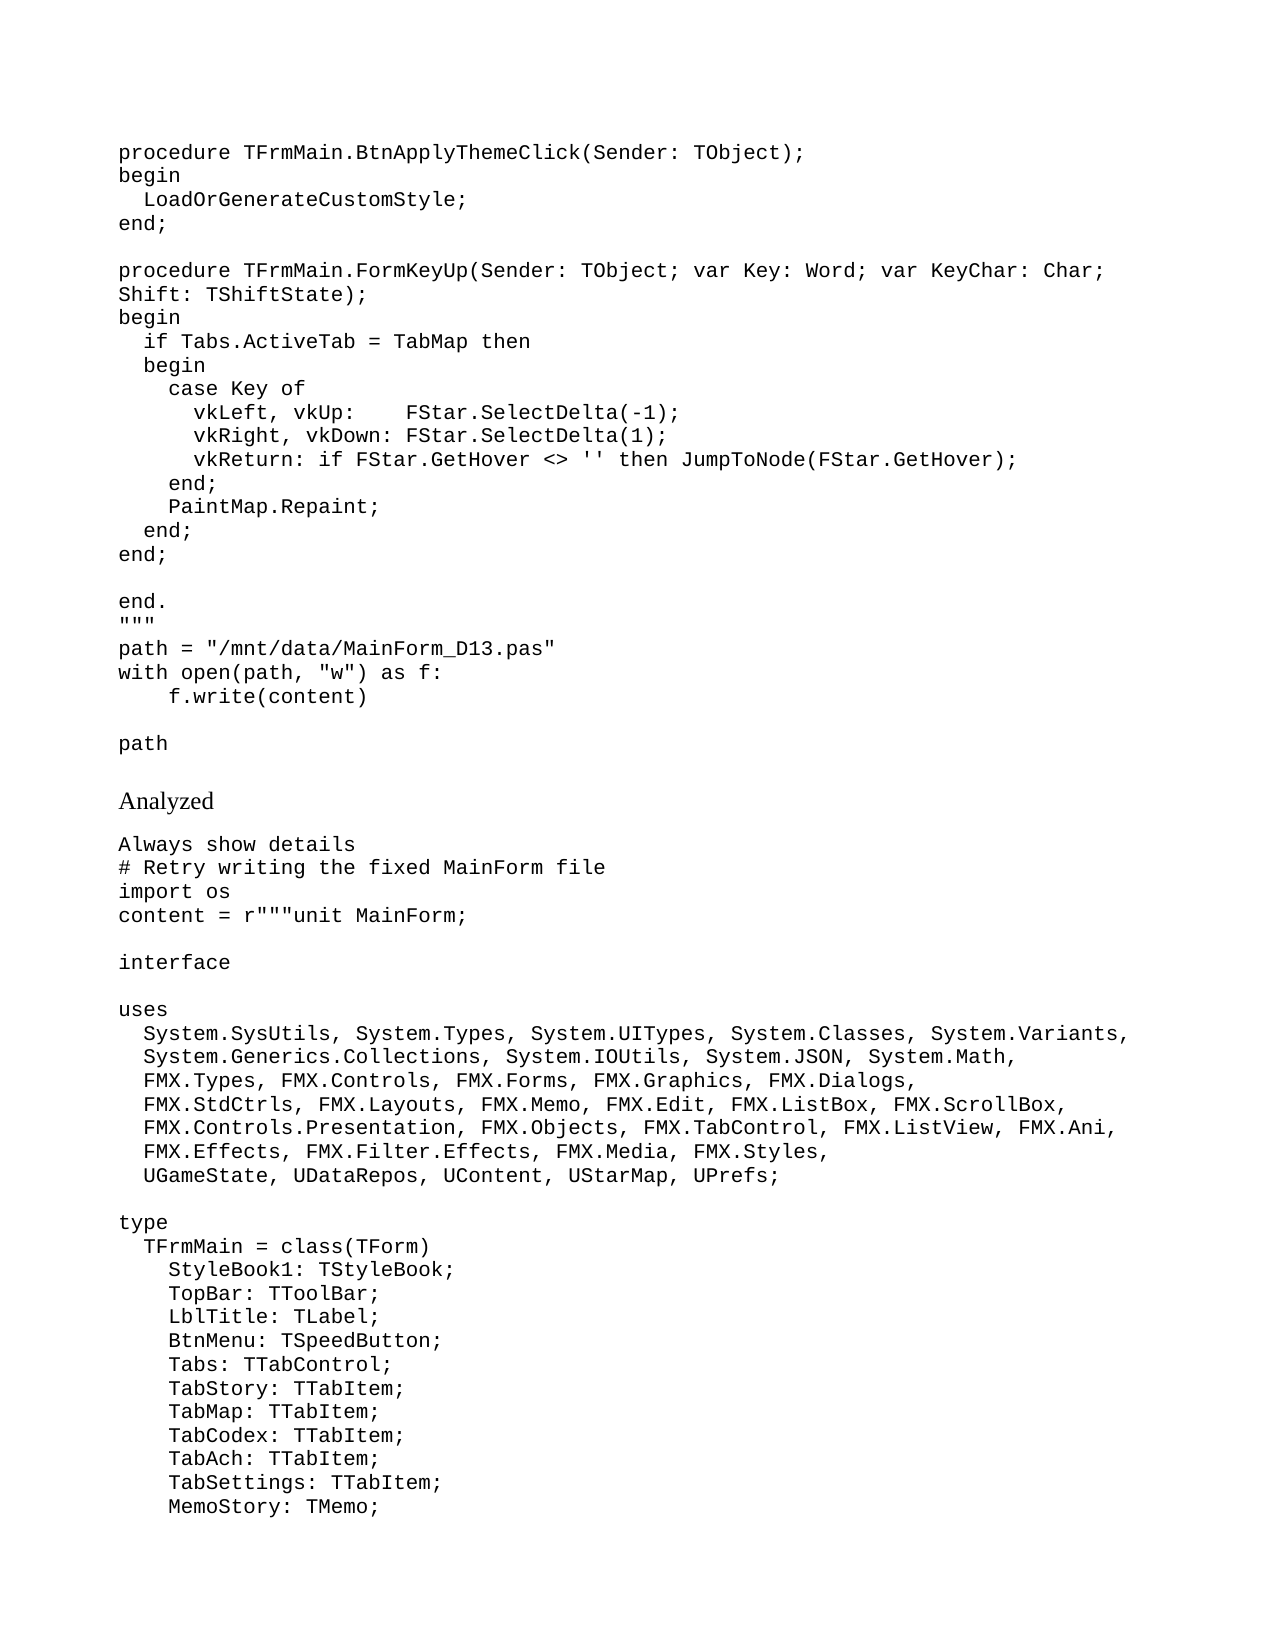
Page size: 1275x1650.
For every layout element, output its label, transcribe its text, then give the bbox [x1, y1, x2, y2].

text PaintMap.Repaint; [118, 496, 1157, 520]
text FMX.Controls.Presentation, FMX.Objects, FMX.TabControl, FMX.ListView, FMX.Ani, [118, 1117, 1157, 1141]
text TabCodex: TTabItem; [118, 1425, 1157, 1448]
text BtnMenu: TSpeedButton; [118, 1330, 1157, 1354]
text interface [118, 952, 1157, 976]
text begin [118, 307, 1157, 331]
text TFrmMain = class(TForm) [118, 1236, 1157, 1259]
text # Retry writing the fixed MainForm file [118, 857, 1157, 881]
text TabAch: TTabItem; [118, 1448, 1157, 1472]
text vkLeft, vkUp: FStar.SelectDelta(-1); [118, 402, 1157, 426]
text vkReturn: if FStar.GetHover <> '' then JumpToNode(FStar.GetHover); [118, 449, 1157, 473]
text StyleBook1: TStyleBook; [118, 1259, 1157, 1283]
text FMX.Types, FMX.Controls, FMX.Forms, FMX.Graphics, FMX.Dialogs, [118, 1070, 1157, 1094]
text Tabs: TTabControl; [118, 1354, 1157, 1377]
text UGameState, UDataRepos, UContent, UStarMap, UPrefs; [118, 1165, 1157, 1188]
text procedure TFrmMain.BtnApplyThemeClick(Sender: TObject); [118, 142, 1157, 165]
text FMX.StdCtrls, FMX.Layouts, FMX.Memo, FMX.Edit, FMX.ListBox, FMX.ScrollBox, [118, 1094, 1157, 1117]
text path = "/mnt/data/MainForm_D13.pas" [118, 638, 1157, 662]
text TabSettings: TTabItem; [118, 1472, 1157, 1496]
text with open(path, "w") as f: [118, 662, 1157, 686]
text FMX.Effects, FMX.Filter.Effects, FMX.Media, FMX.Styles, [118, 1141, 1157, 1165]
text Always show details [118, 834, 1157, 857]
text end; [118, 544, 1157, 567]
text uses [118, 999, 1157, 1023]
text type [118, 1212, 1157, 1236]
text import os [118, 881, 1157, 904]
text end; [118, 520, 1157, 544]
text vkRight, vkDown: FStar.SelectDelta(1); [118, 426, 1157, 449]
text procedure TFrmMain.FormKeyUp(Sender: TObject; var Key: Word; var KeyChar: Char; Shift: TShiftState); [118, 260, 1157, 307]
text begin [118, 354, 1157, 378]
text TabMap: TTabItem; [118, 1401, 1157, 1425]
text System.SysUtils, System.Types, System.UITypes, System.Classes, System.Variants, [118, 1023, 1157, 1046]
text if Tabs.ActiveTab = TabMap then [118, 331, 1157, 354]
text content = r"""unit MainForm; [118, 904, 1157, 928]
text LblTitle: TLabel; [118, 1307, 1157, 1330]
text f.write(content) [118, 686, 1157, 709]
text end. [118, 591, 1157, 615]
text path [118, 733, 1157, 757]
text TopBar: TToolBar; [118, 1283, 1157, 1307]
text TabStory: TTabItem; [118, 1377, 1157, 1401]
text case Key of [118, 378, 1157, 402]
text Analyzed [118, 786, 1157, 815]
text LoadOrGenerateCustomStyle; [118, 189, 1157, 213]
text end; [118, 213, 1157, 236]
text begin [118, 165, 1157, 189]
text end; [118, 473, 1157, 496]
text """ [118, 615, 1157, 638]
text System.Generics.Collections, System.IOUtils, System.JSON, System.Math, [118, 1046, 1157, 1070]
text MemoStory: TMemo; [118, 1496, 1157, 1519]
